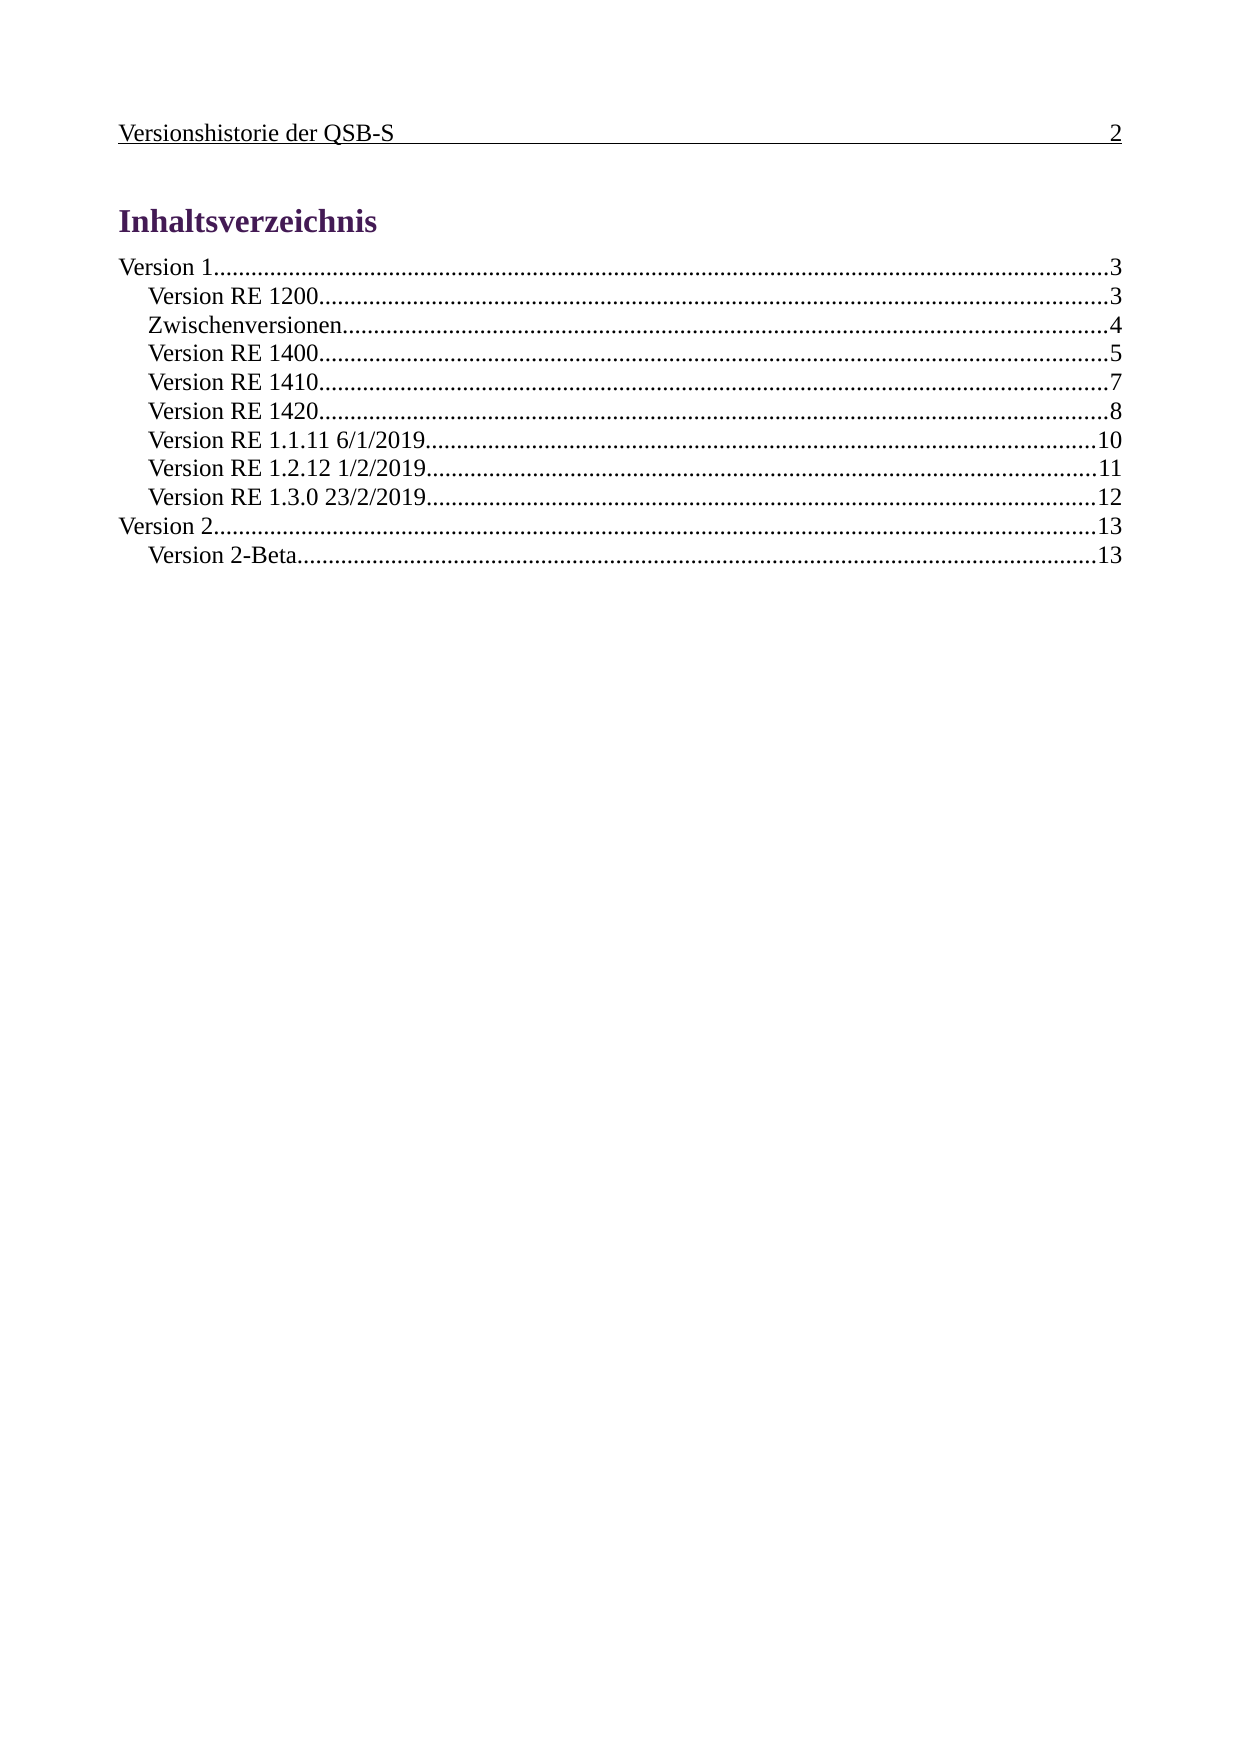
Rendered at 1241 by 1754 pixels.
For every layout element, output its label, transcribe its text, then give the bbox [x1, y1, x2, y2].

text Zwischenversionen 4 [148, 310, 1122, 338]
text Version 2-Beta 13 [148, 540, 1122, 568]
text Version 1 3 [118, 252, 1122, 281]
text Version RE 1.3.0 23/2/2019 12 [148, 482, 1122, 511]
subtitle Inhaltsverzeichnis [118, 201, 1122, 240]
text Version RE 1400 5 [148, 338, 1122, 367]
text Version RE 1420 8 [148, 396, 1122, 425]
text Version RE 1.2.12 1/2/2019 11 [148, 453, 1122, 482]
text Version RE 1200 3 [148, 281, 1122, 310]
text Version 2 13 [118, 511, 1122, 540]
text Version RE 1.1.11 6/1/2019 10 [148, 425, 1122, 453]
text Version RE 1410 7 [148, 367, 1122, 396]
